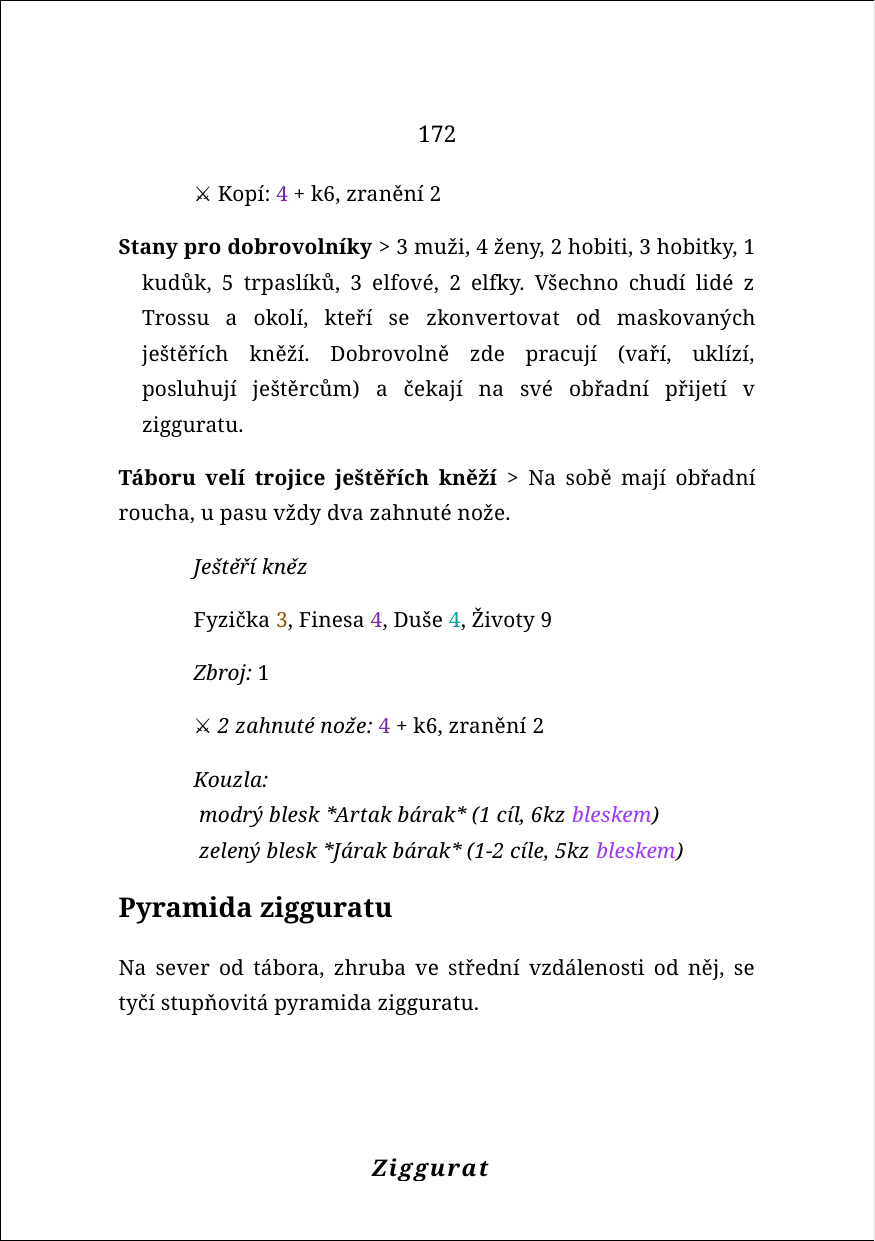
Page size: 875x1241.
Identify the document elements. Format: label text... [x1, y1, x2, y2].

text Táboru velí trojice ještěřích kněží > Na sobě mají obřadní roucha, u pasu vždy dva zahnuté nože. [118, 463, 756, 527]
list Zbroj: 1 [156, 658, 756, 687]
list ⚔ 2 zahnuté nože: 4 + k6, zranění 2 [156, 711, 756, 740]
text Na sever od tábora, zhruba ve střední vzdálenosti od něj, se tyčí stupňovitá pyramida zigguratu. [118, 953, 756, 1017]
list Fyzička 3, Finesa 4, Duše 4, Životy 9 [156, 605, 756, 633]
list Ještěří kněz [156, 552, 756, 580]
text Pyramida zigguratu [118, 889, 756, 926]
text Stany pro dobrovolníky > 3 muži, 4 ženy, 2 hobiti, 3 hobitky, 1 kudůk, 5 trpaslíků, 3 elfové, 2 elfky. Všechno chudí lidé z Trossu a okolí, kteří se zkonvertovat od maskovaných ještěřích kněží. Dobrovolně zde pracují (vaří, uklízí, posluhují ještěrcům) a čekají na své obřadní přijetí v zigguratu. [118, 232, 756, 438]
list ⚔ Kopí: 4 + k6, zranění 2 [156, 179, 756, 207]
list Kouzla: modrý blesk *Artak bárak* (1 cíl, 6kz bleskem) zelený blesk *Járak bárak* (1-2 cíle, 5kz bleskem) [156, 765, 756, 864]
